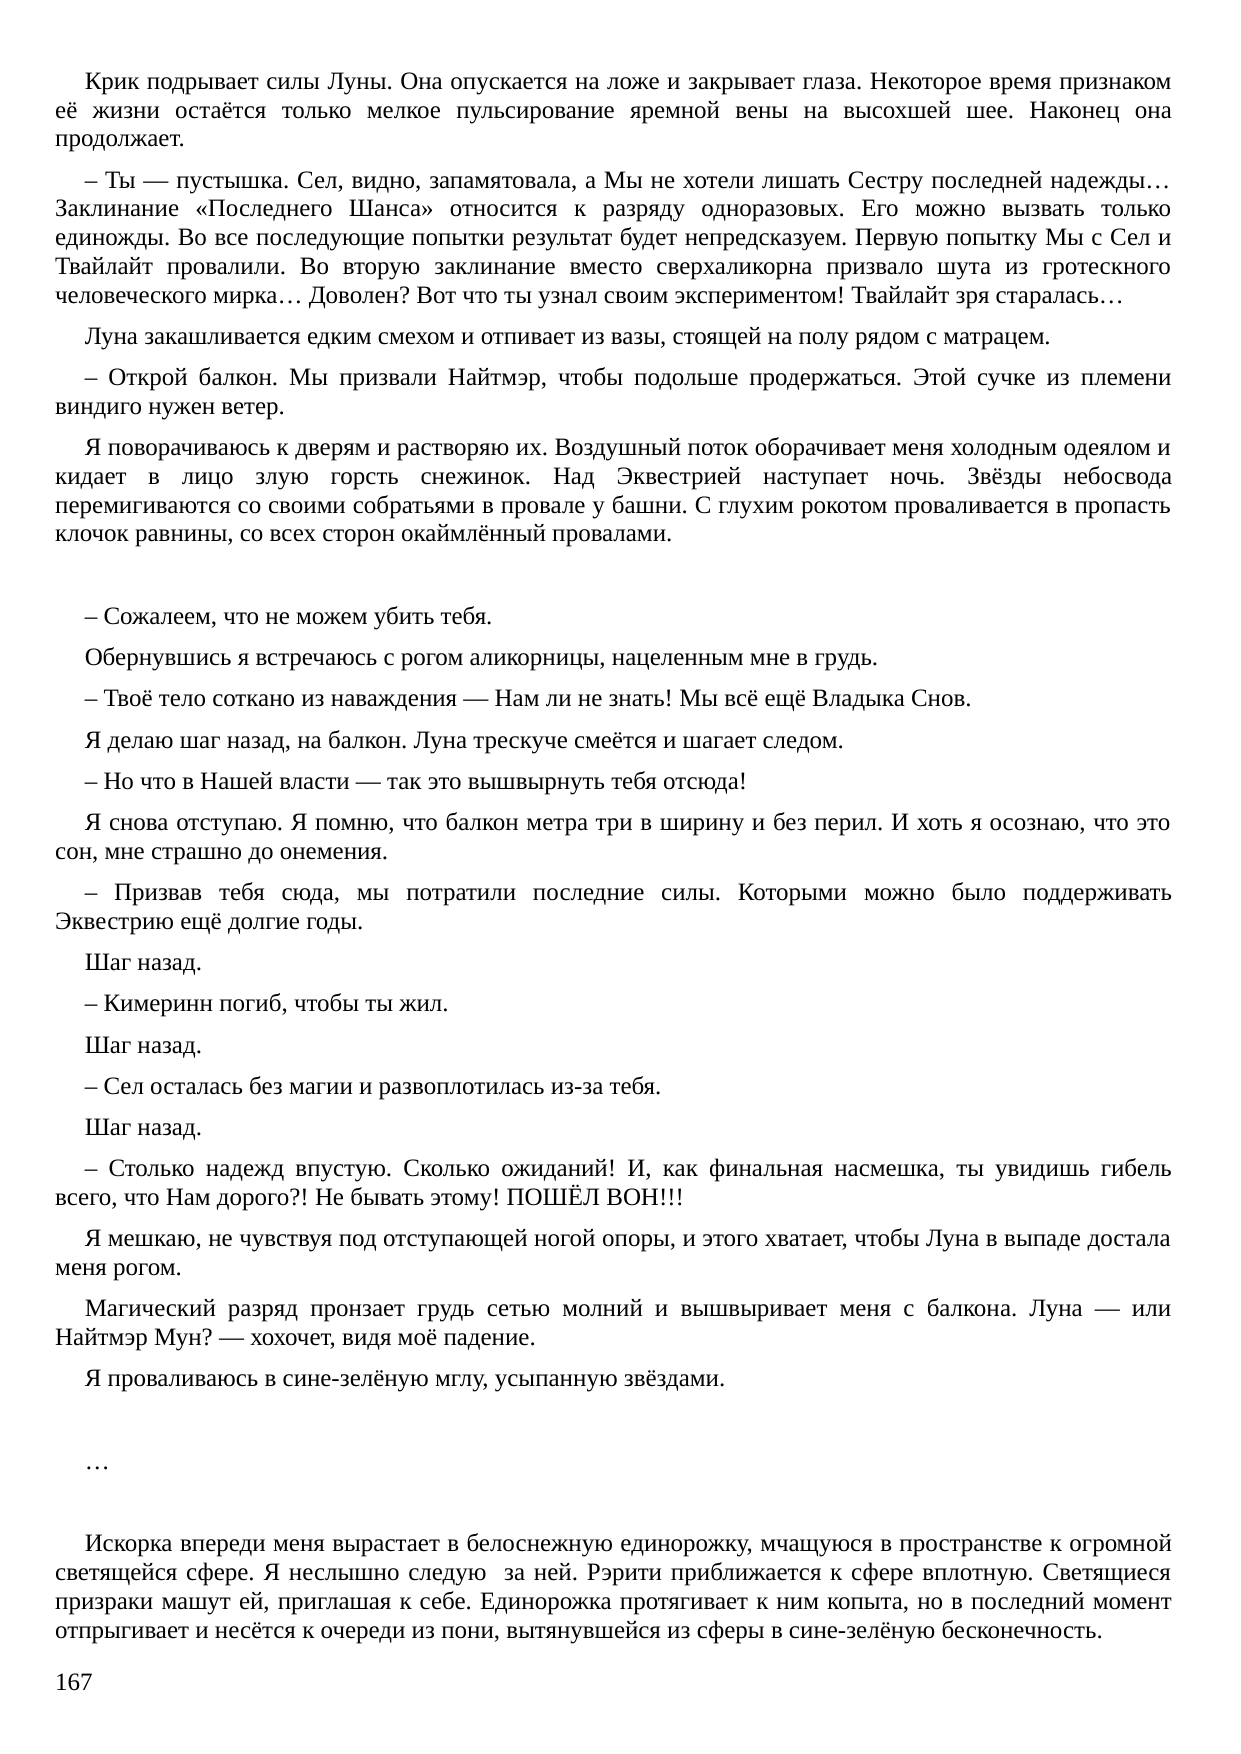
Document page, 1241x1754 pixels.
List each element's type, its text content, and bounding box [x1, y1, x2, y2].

text Шаг назад. [55, 1112, 1173, 1141]
text – Сел осталась без магии и развоплотилась из-за тебя. [55, 1071, 1173, 1100]
text Крик подрывает силы Луны. Она опускается на ложе и закрывает глаза. Некоторое время признаком её жизни остаётся только мелкое пульсирование яремной вены на высохшей шее. Наконец она продолжает. [55, 66, 1173, 152]
text Шаг назад. [55, 1030, 1173, 1058]
text Шаг назад. [55, 947, 1173, 976]
text Обернувшись я встречаюсь с рогом аликорницы, нацеленным мне в грудь. [55, 642, 1173, 671]
text Я проваливаюсь в сине-зелёную мглу, усыпанную звёздами. [55, 1363, 1173, 1392]
text – Столько надежд впустую. Сколько ожиданий! И, как финальная насмешка, ты увидишь гибель всего, что Нам дорого?! Не бывать этому! ПОШЁЛ ВОН!!! [55, 1153, 1173, 1211]
text – Открой балкон. Мы призвали Найтмэр, чтобы подольше продержаться. Этой сучке из племени виндиго нужен ветер. [55, 362, 1173, 420]
text Я поворачиваюсь к дверям и растворяю их. Воздушный поток оборачивает меня холодным одеялом и кидает в лицо злую горсть снежинок. Над Эквестрией наступает ночь. Звёзды небосвода перемигиваются со своими собратьями в провале у башни. С глухим рокотом проваливается в пропасть клочок равнины, со всех сторон окаймлённый провалами. [55, 432, 1173, 547]
text – Призвав тебя сюда, мы потратили последние силы. Которыми можно было поддерживать Эквестрию ещё долгие годы. [55, 877, 1173, 935]
text – Ты — пустышка. Сел, видно, запамятовала, а Мы не хотели лишать Сестру последней надежды… Заклинание «Последнего Шанса» относится к разряду одноразовых. Его можно вызвать только единожды. Во все последующие попытки результат будет непредсказуем. Первую попытку Мы с Сел и Твайлайт провалили. Во вторую заклинание вместо сверхаликорна призвало шута из гротескного человеческого мирка… Доволен? Вот что ты узнал своим экспериментом! Твайлайт зря старалась… [55, 165, 1173, 308]
text Луна закашливается едким смехом и отпивает из вазы, стоящей на полу рядом с матрацем. [55, 321, 1173, 350]
text – Твоё тело соткано из наваждения — Нам ли не знать! Мы всё ещё Владыка Снов. [55, 683, 1173, 712]
text – Но что в Нашей власти — так это вышвырнуть тебя отсюда! [55, 766, 1173, 795]
text Я мешкаю, не чувствуя под отступающей ногой опоры, и этого хватает, чтобы Луна в выпаде достала меня рогом. [55, 1223, 1173, 1281]
text Магический разряд пронзает грудь сетью молний и вышвыривает меня с балкона. Луна — или Найтмэр Мун? — хохочет, видя моё падение. [55, 1293, 1173, 1351]
text Я снова отступаю. Я помню, что балкон метра три в ширину и без перил. И хоть я осознаю, что это сон, мне страшно до онемения. [55, 807, 1173, 865]
text – Кимеринн погиб, чтобы ты жил. [55, 988, 1173, 1017]
text … [55, 1446, 1173, 1475]
text Искорка впереди меня вырастает в белоснежную единорожку, мчащуюся в пространстве к огромной светящейся сфере. Я неслышно следую за ней. Рэрити приближается к сфере вплотную. Светящиеся призраки машут ей, приглашая к себе. Единорожка протягивает к ним копыта, но в последний момент отпрыгивает и несётся к очереди из пони, вытянувшейся из сферы в сине-зелёную бесконечность. [55, 1528, 1173, 1643]
text Я делаю шаг назад, на балкон. Луна трескуче смеётся и шагает следом. [55, 725, 1173, 753]
text – Сожалеем, что не можем убить тебя. [55, 601, 1173, 630]
